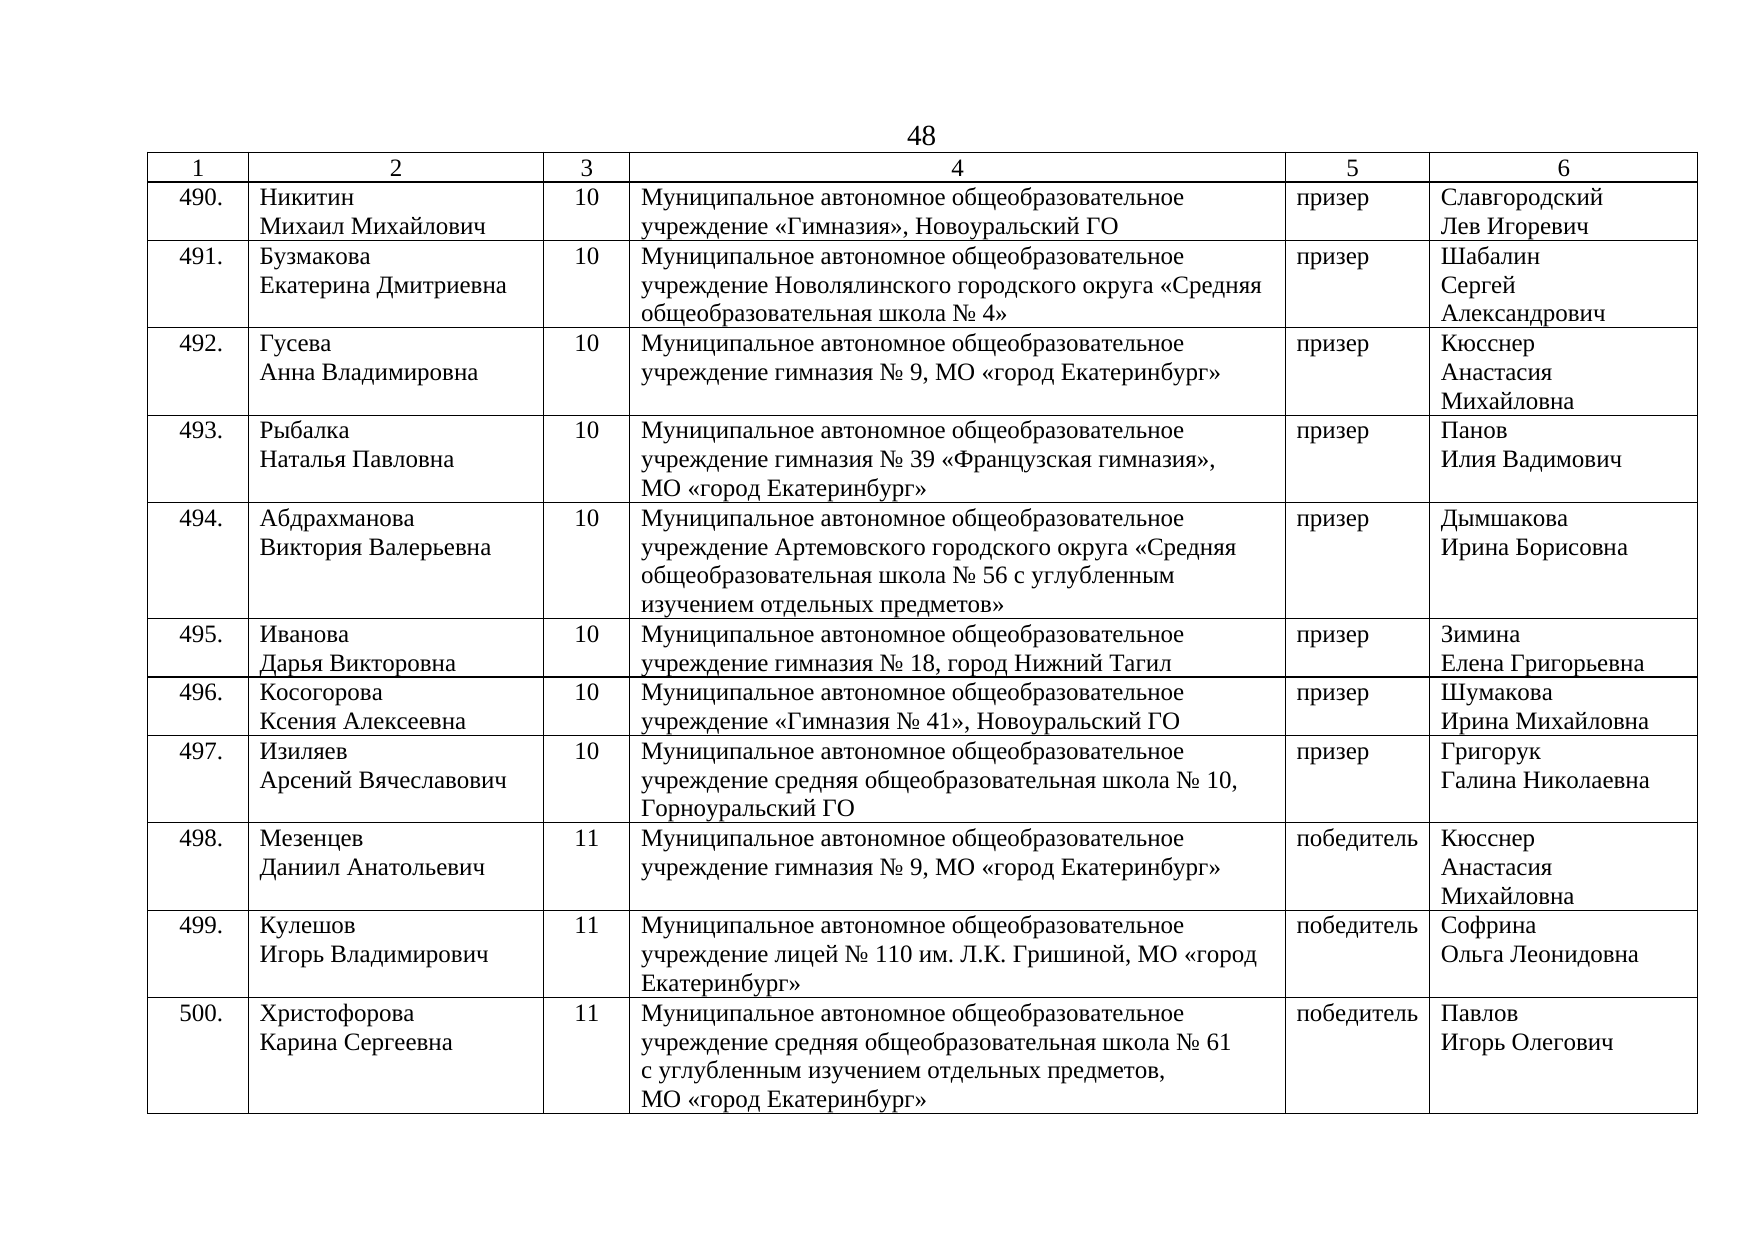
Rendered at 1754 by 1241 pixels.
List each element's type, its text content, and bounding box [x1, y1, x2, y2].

table_header 4 [630, 153, 1285, 181]
table_cell [148, 416, 248, 502]
table_cell Панов Илия Вадимович [1430, 416, 1697, 502]
table_cell [148, 823, 248, 909]
table_cell Муниципальное автономное общеобразовательное учреждение гимназия № 39 «Французская гимназия», МО «город Екатеринбург» [630, 416, 1285, 502]
table_cell Муниципальное автономное общеобразовательное учреждение средняя общеобразовательная школа № 61 с углубленным изучением отдельных предметов, МО «город Екатеринбург» [630, 998, 1285, 1113]
table_cell Христофорова Карина Сергеевна [249, 998, 543, 1113]
table_cell Муниципальное автономное общеобразовательное учреждение гимназия № 9, МО «город Екатеринбург» [630, 328, 1285, 414]
table_cell Рыбалка Наталья Павловна [249, 416, 543, 502]
table_cell Бузмакова Екатерина Дмитриевна [249, 241, 543, 327]
table_cell 10 [544, 183, 629, 240]
table_cell победитель [1286, 823, 1429, 909]
table_cell призер [1286, 619, 1429, 676]
table_cell призер [1286, 416, 1429, 502]
table_cell [148, 911, 248, 997]
table_cell [148, 241, 248, 327]
table_cell Григорук Галина Николаевна [1430, 736, 1697, 822]
table_cell Дымшакова Ирина Борисовна [1430, 503, 1697, 618]
table_header 1 [148, 153, 248, 181]
table_cell 11 [544, 823, 629, 909]
table_cell Шумакова Ирина Михайловна [1430, 678, 1697, 735]
table_cell призер [1286, 678, 1429, 735]
table_cell победитель [1286, 911, 1429, 997]
table_header 6 [1430, 153, 1697, 181]
table_cell [148, 678, 248, 735]
table_cell Кюсснер Анастасия Михайловна [1430, 823, 1697, 909]
table_cell 10 [544, 619, 629, 676]
table_cell Косогорова Ксения Алексеевна [249, 678, 543, 735]
table_cell призер [1286, 183, 1429, 240]
table_cell 10 [544, 241, 629, 327]
table_cell Павлов Игорь Олегович [1430, 998, 1697, 1113]
table_cell Зимина Елена Григорьевна [1430, 619, 1697, 676]
table_cell Славгородский Лев Игоревич [1430, 183, 1697, 240]
table_cell Муниципальное автономное общеобразовательное учреждение гимназия № 18, город Нижний Тагил [630, 619, 1285, 676]
table_cell 11 [544, 911, 629, 997]
table_cell призер [1286, 503, 1429, 618]
table_cell Шабалин Сергей Александрович [1430, 241, 1697, 327]
table_cell Муниципальное автономное общеобразовательное учреждение гимназия № 9, МО «город Екатеринбург» [630, 823, 1285, 909]
table_cell 11 [544, 998, 629, 1113]
table_cell 10 [544, 503, 629, 618]
table_cell Муниципальное автономное общеобразовательное учреждение Артемовского городского округа «Средняя общеобразовательная школа № 56 с углубленным изучением отдельных предметов» [630, 503, 1285, 618]
table_cell Мезенцев Даниил Анатольевич [249, 823, 543, 909]
table_cell Кюсснер Анастасия Михайловна [1430, 328, 1697, 414]
table_cell Абдрахманова Виктория Валерьевна [249, 503, 543, 618]
table_cell [148, 503, 248, 618]
table_cell [148, 998, 248, 1113]
table_cell призер [1286, 241, 1429, 327]
table_cell [148, 619, 248, 676]
table_cell Муниципальное автономное общеобразовательное учреждение лицей № 110 им. Л.К. Гришиной, МО «город Екатеринбург» [630, 911, 1285, 997]
table_cell [148, 183, 248, 240]
table_cell 10 [544, 678, 629, 735]
table_cell Гусева Анна Владимировна [249, 328, 543, 414]
table_cell Муниципальное автономное общеобразовательное учреждение средняя общеобразовательная школа № 10, Горноуральский ГО [630, 736, 1285, 822]
table_cell [148, 736, 248, 822]
table_cell Кулешов Игорь Владимирович [249, 911, 543, 997]
table_cell победитель [1286, 998, 1429, 1113]
table_cell 10 [544, 736, 629, 822]
table_cell Муниципальное автономное общеобразовательное учреждение «Гимназия № 41», Новоуральский ГО [630, 678, 1285, 735]
table_cell [148, 328, 248, 414]
table_cell Муниципальное автономное общеобразовательное учреждение Новолялинского городского округа «Средняя общеобразовательная школа № 4» [630, 241, 1285, 327]
table_header 2 [249, 153, 543, 181]
table_header 3 [544, 153, 629, 181]
table_cell Изиляев Арсений Вячеславович [249, 736, 543, 822]
table_cell призер [1286, 328, 1429, 414]
table_cell Иванова Дарья Викторовна [249, 619, 543, 676]
table_header 5 [1286, 153, 1429, 181]
table_cell 10 [544, 416, 629, 502]
table_cell Никитин Михаил Михайлович [249, 183, 543, 240]
table_cell Софрина Ольга Леонидовна [1430, 911, 1697, 997]
table_cell призер [1286, 736, 1429, 822]
table_cell 10 [544, 328, 629, 414]
table_cell Муниципальное автономное общеобразовательное учреждение «Гимназия», Новоуральский ГО [630, 183, 1285, 240]
